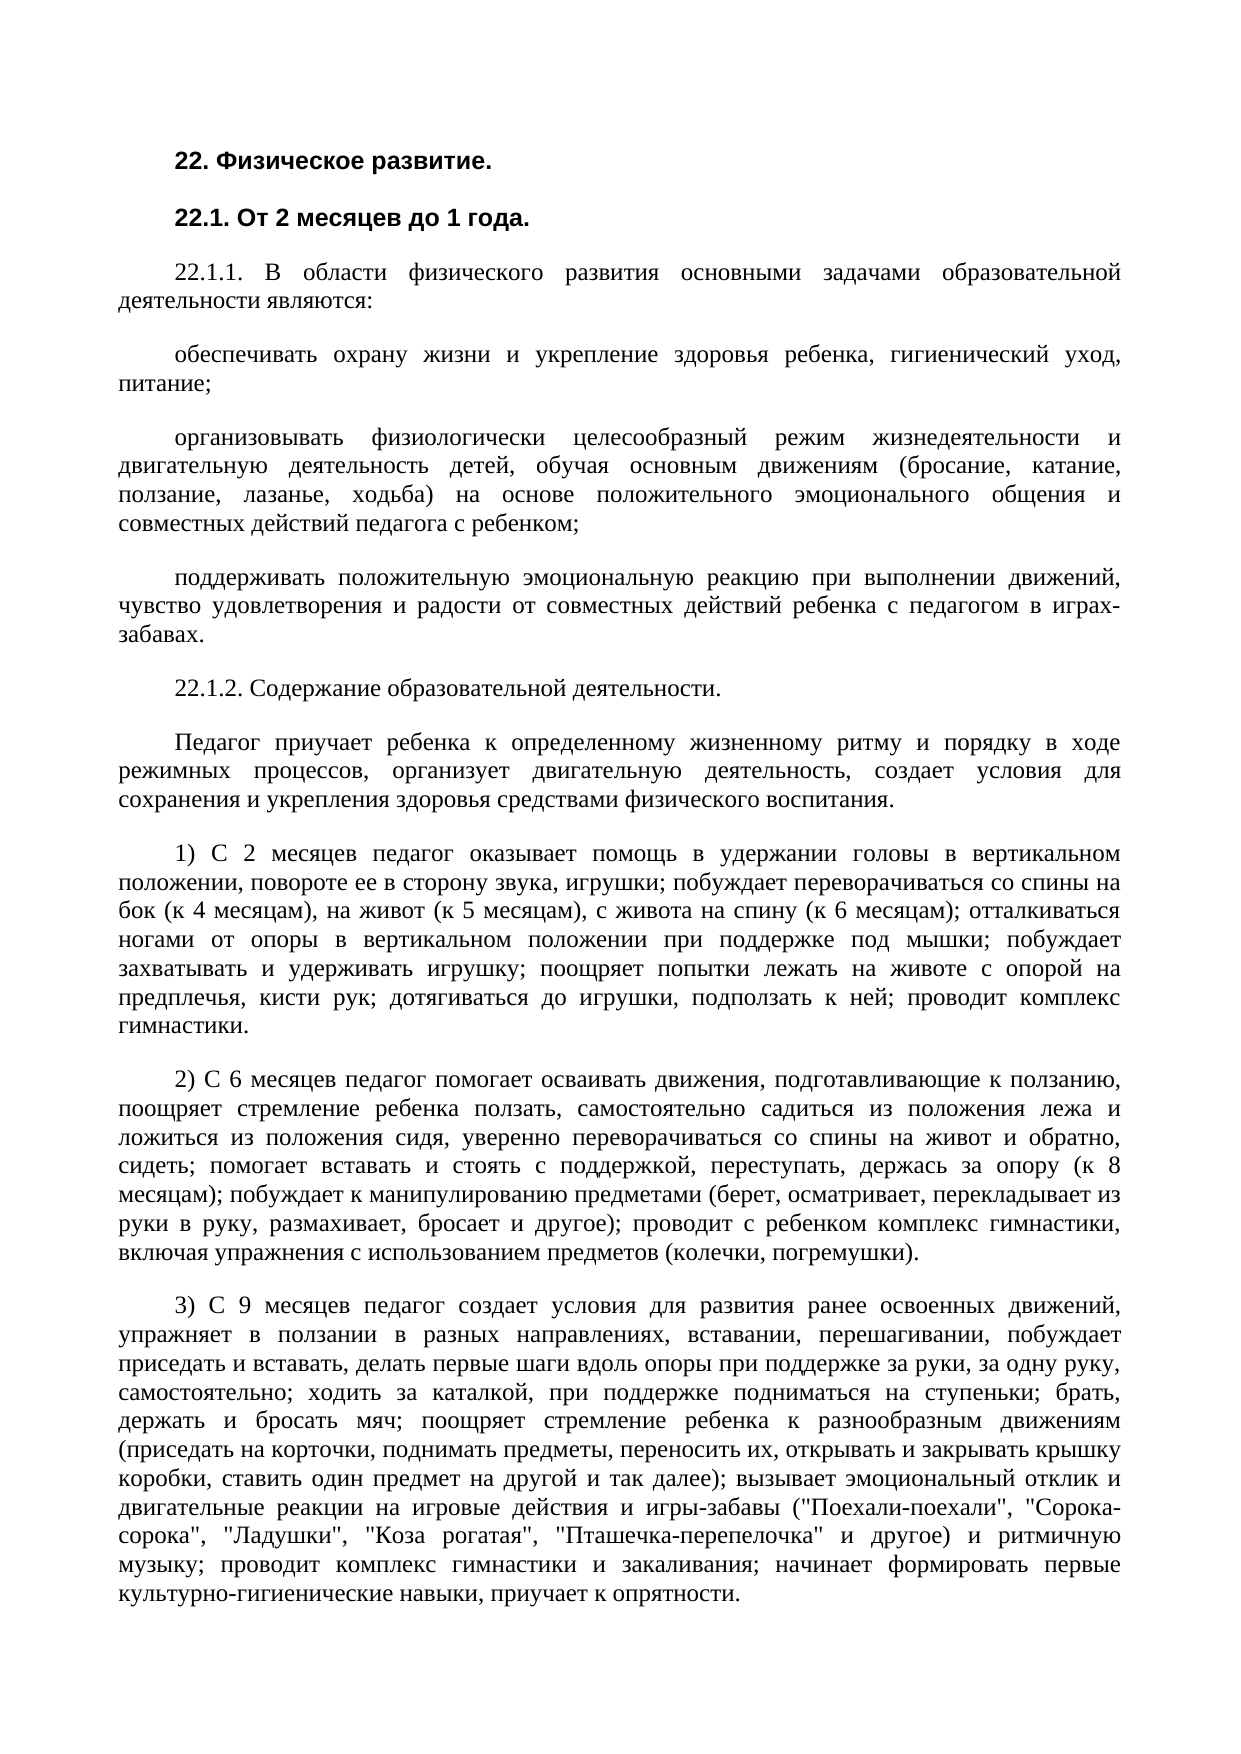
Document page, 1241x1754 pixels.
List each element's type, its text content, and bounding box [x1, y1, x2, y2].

text 1) С 2 месяцев педагог оказывает помощь в удержании головы в вертикальном положении, повороте ее в сторону звука, игрушки; побуждает переворачиваться со спины на бок (к 4 месяцам), на живот (к 5 месяцам), с живота на спину (к 6 месяцам); отталкиваться ногами от опоры в вертикальном положении при поддержке под мышки; побуждает захватывать и удерживать игрушку; поощряет попытки лежать на животе с опорой на предплечья, кисти рук; дотягиваться до игрушки, подползать к ней; проводит комплекс гимнастики. [118, 838, 1122, 1039]
text 2) С 6 месяцев педагог помогает осваивать движения, подготавливающие к ползанию, поощряет стремление ребенка ползать, самостоятельно садиться из положения лежа и ложиться из положения сидя, уверенно переворачиваться со спины на живот и обратно, сидеть; помогает вставать и стоять с поддержкой, переступать, держась за опору (к 8 месяцам); побуждает к манипулированию предметами (берет, осматривает, перекладывает из руки в руку, размахивает, бросает и другое); проводит с ребенком комплекс гимнастики, включая упражнения с использованием предметов (колечки, погремушки). [118, 1064, 1122, 1265]
text обеспечивать охрану жизни и укрепление здоровья ребенка, гигиенический уход, питание; [118, 339, 1122, 397]
text 22.1.2. Содержание образовательной деятельности. [118, 673, 1122, 702]
text 22. Физическое развитие. [118, 146, 1122, 175]
text организовывать физиологически целесообразный режим жизнедеятельности и двигательную деятельность детей, обучая основным движениям (бросание, катание, ползание, лазанье, ходьба) на основе положительного эмоционального общения и совместных действий педагога с ребенком; [118, 422, 1122, 537]
text 22.1. От 2 месяцев до 1 года. [118, 203, 1122, 232]
text 22.1.1. В области физического развития основными задачами образовательной деятельности являются: [118, 257, 1122, 314]
text 3) С 9 месяцев педагог создает условия для развития ранее освоенных движений, упражняет в ползании в разных направлениях, вставании, перешагивании, побуждает приседать и вставать, делать первые шаги вдоль опоры при поддержке за руки, за одну руку, самостоятельно; ходить за каталкой, при поддержке подниматься на ступеньки; брать, держать и бросать мяч; поощряет стремление ребенка к разнообразным движениям (приседать на корточки, поднимать предметы, переносить их, открывать и закрывать крышку коробки, ставить один предмет на другой и так далее); вызывает эмоциональный отклик и двигательные реакции на игровые действия и игры-забавы ("Поехали-поехали", "Сорока-сорока", "Ладушки", "Коза рогатая", "Пташечка-перепелочка" и другое) и ритмичную музыку; проводит комплекс гимнастики и закаливания; начинает формировать первые культурно-гигиенические навыки, приучает к опрятности. [118, 1290, 1122, 1607]
text поддерживать положительную эмоциональную реакцию при выполнении движений, чувство удовлетворения и радости от совместных действий ребенка с педагогом в играх-забавах. [118, 562, 1122, 648]
text Педагог приучает ребенка к определенному жизненному ритму и порядку в ходе режимных процессов, организует двигательную деятельность, создает условия для сохранения и укрепления здоровья средствами физического воспитания. [118, 727, 1122, 813]
